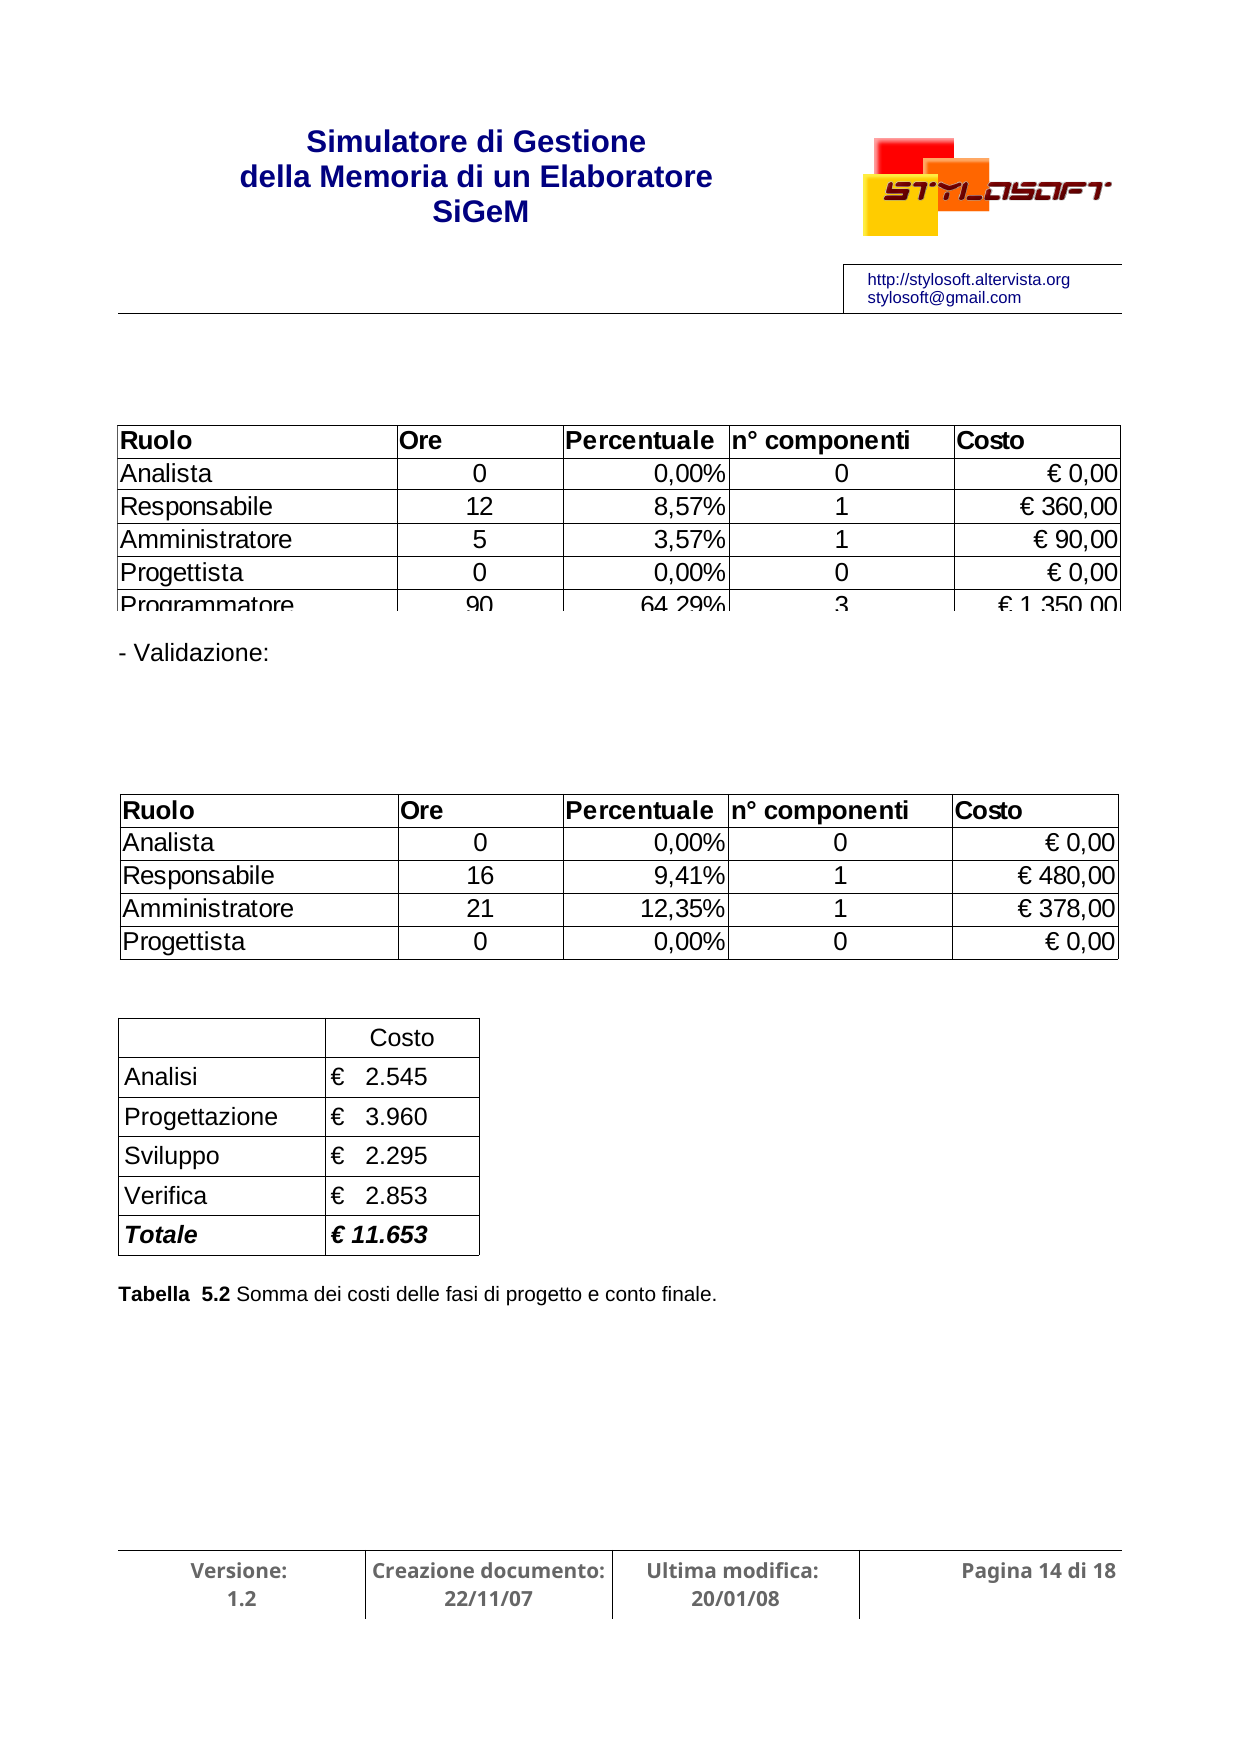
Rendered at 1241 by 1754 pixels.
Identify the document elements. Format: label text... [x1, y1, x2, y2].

table_cell € 3.960 [326, 1098, 479, 1136]
table_cell Progettazione [119, 1098, 325, 1136]
text Tabella 5.2 Somma dei costi delle fasi di progetto e conto finale. [118, 1283, 1122, 1306]
table_cell Totale [119, 1216, 325, 1254]
table_cell Verifica [119, 1177, 325, 1215]
table_cell € 2.853 [326, 1177, 479, 1215]
table_header [119, 1019, 325, 1057]
table_cell Sviluppo [119, 1137, 325, 1176]
text - Validazione: [118, 639, 1122, 695]
table_header Costo [326, 1019, 479, 1057]
picture [848, 123, 1117, 247]
table_cell € 11.653 [326, 1216, 479, 1254]
table_cell Analisi [119, 1058, 325, 1097]
table_cell € 2.545 [326, 1058, 479, 1097]
table_cell € 2.295 [326, 1137, 479, 1176]
